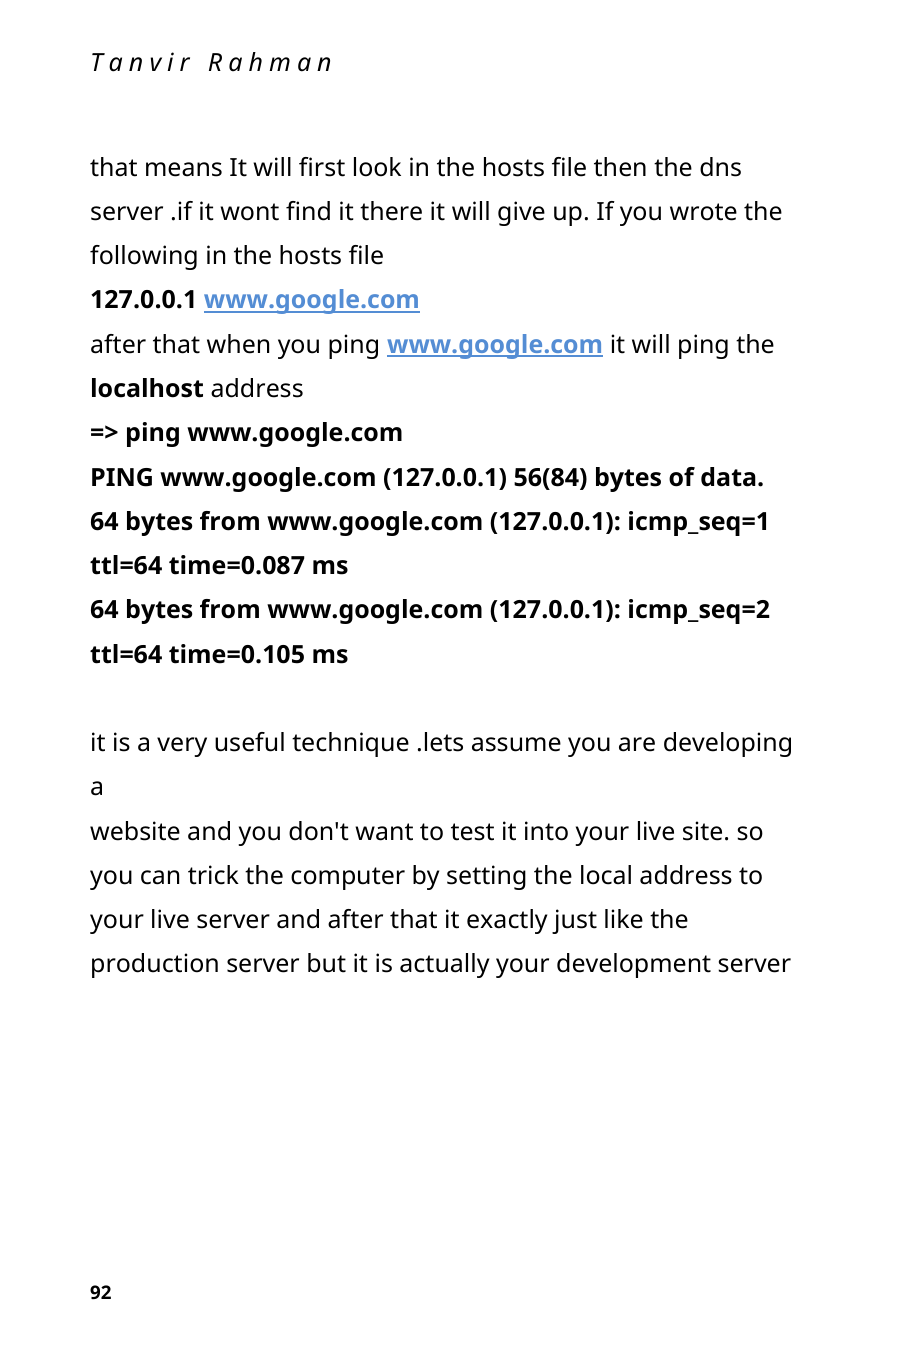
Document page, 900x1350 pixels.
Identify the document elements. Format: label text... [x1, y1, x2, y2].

text after that when you ping www.google.com it will ping the localhost address [90, 326, 810, 405]
text ttl=64 time=0.105 ms [90, 636, 810, 670]
text 64 bytes from www.google.com (127.0.0.1): icmp_seq=1 [90, 503, 810, 537]
text 64 bytes from www.google.com (127.0.0.1): icmp_seq=2 [90, 592, 810, 626]
text it is a very useful technique .lets assume you are developing a [90, 725, 810, 803]
text ttl=64 time=0.087 ms [90, 548, 810, 582]
text 127.0.0.1 www.google.com [90, 282, 810, 316]
text => ping www.google.com [90, 415, 810, 449]
text PING www.google.com (127.0.0.1) 56(84) bytes of data. [90, 459, 810, 493]
text website and you don't want to test it into your live site. so you can trick the computer by setting the local address to your live server and after that it exactly just like the production server but it is actually your development server [90, 813, 810, 980]
text that means It will first look in the hosts file then the dns server .if it wont find it there it will give up. If you wrote the following in the hosts file [90, 149, 810, 272]
